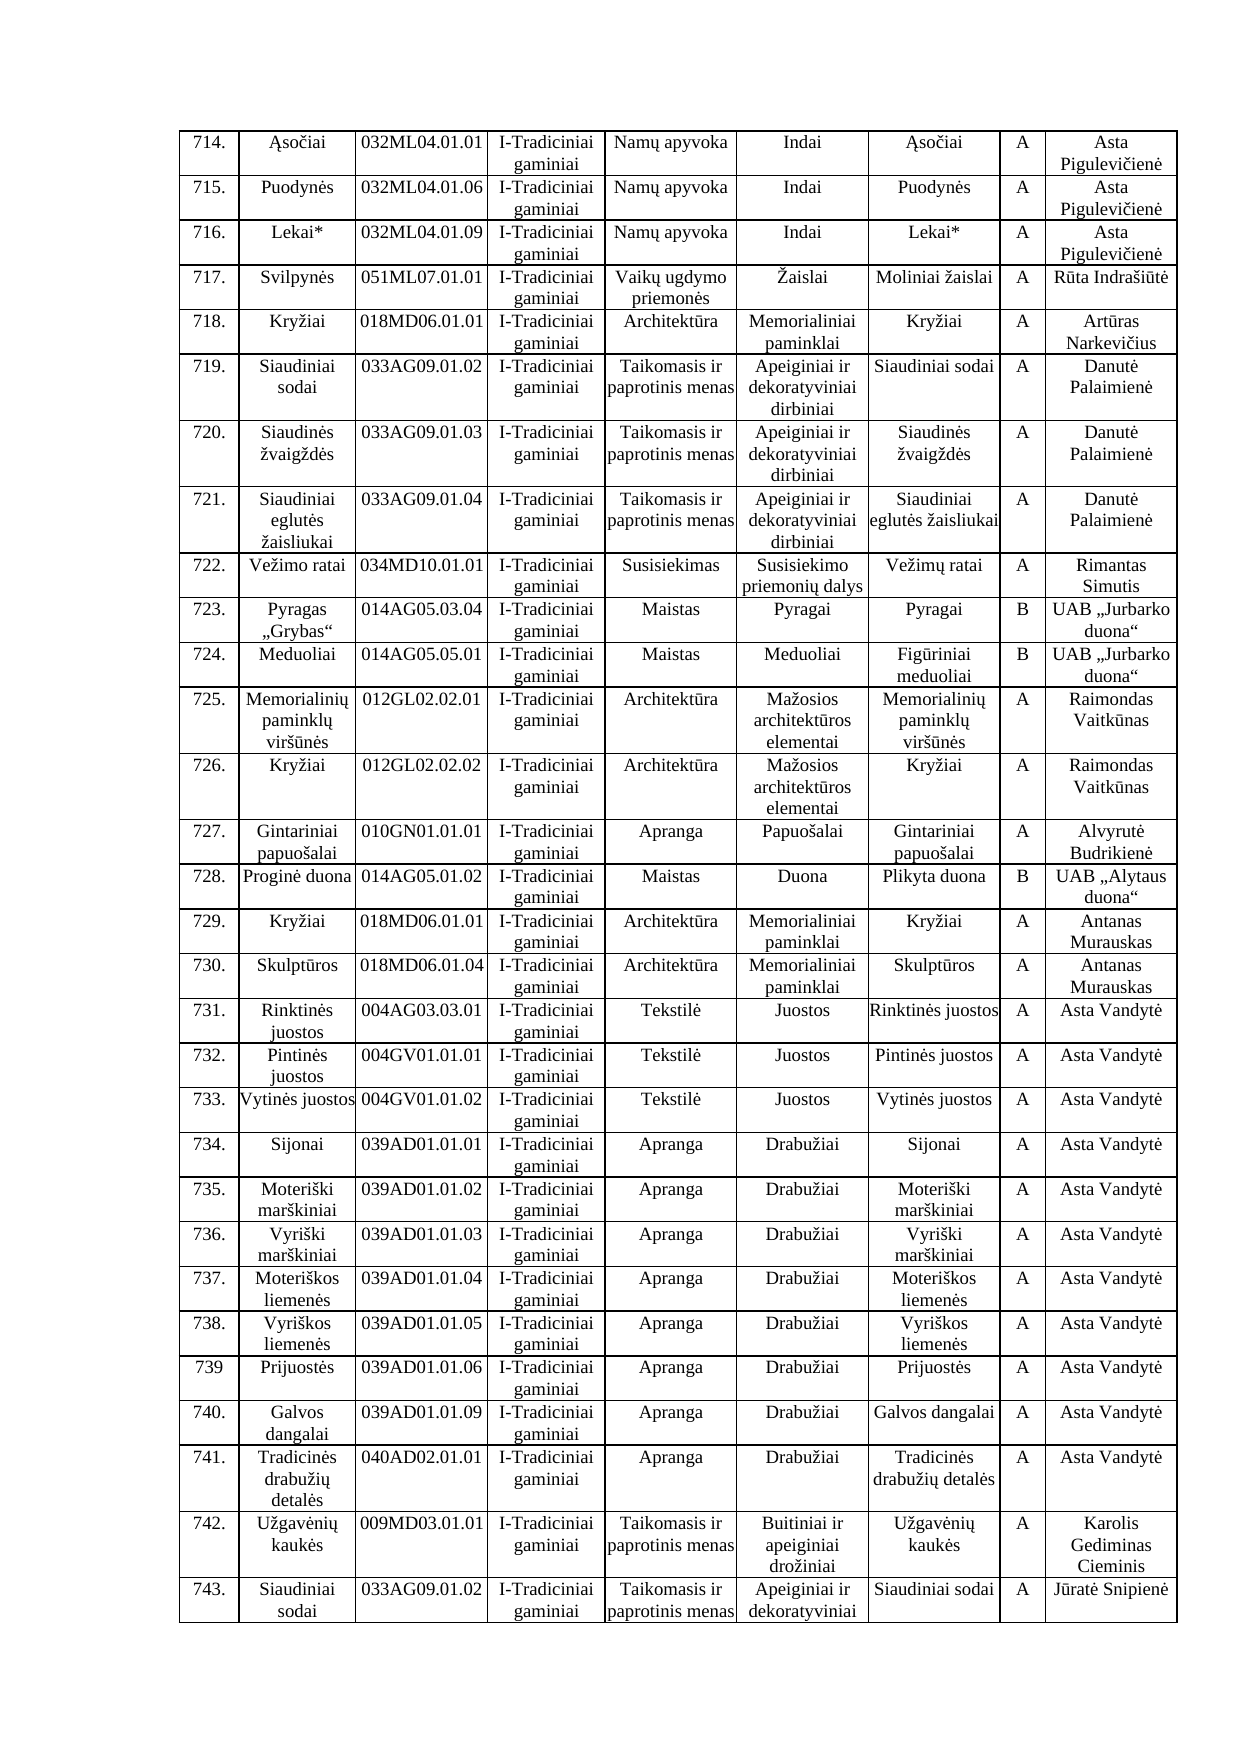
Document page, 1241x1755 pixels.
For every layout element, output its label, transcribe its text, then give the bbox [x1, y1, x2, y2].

table_cell I-Tradiciniai gaminiai [488, 1512, 604, 1577]
table_cell Siaudiniai sodai [240, 355, 355, 419]
table_cell [1178, 1310, 1182, 1355]
table_cell 033AG09.01.03 [356, 421, 487, 486]
table_cell Moteriškos liemenės [240, 1267, 355, 1310]
table_cell I-Tradiciniai gaminiai [488, 643, 604, 686]
table_cell Drabužiai [737, 1401, 868, 1444]
table_cell [175, 1266, 179, 1310]
table_cell Kryžiai [240, 310, 355, 353]
table_cell Rinktinės juostos [869, 999, 999, 1042]
table_cell I-Tradiciniai gaminiai [488, 865, 604, 908]
table_cell 018MD06.01.04 [356, 954, 487, 997]
table_cell I-Tradiciniai gaminiai [488, 1446, 604, 1511]
table_cell I-Tradiciniai gaminiai [488, 1267, 604, 1310]
table_cell Drabužiai [737, 1222, 868, 1266]
table_cell Asta Vandytė [1046, 1267, 1176, 1310]
table_cell A [1001, 1133, 1045, 1176]
table_cell Sijonai [240, 1133, 355, 1176]
table_cell 736. [180, 1222, 238, 1266]
table_cell I-Tradiciniai gaminiai [488, 221, 604, 264]
table_cell A [1001, 487, 1045, 552]
table_cell UAB „Jurbarko duona“ [1046, 643, 1176, 686]
table_cell I-Tradiciniai gaminiai [488, 1578, 604, 1621]
table_cell Figūriniai meduoliai [869, 643, 999, 686]
table_cell [175, 863, 179, 908]
table_cell [1178, 552, 1182, 597]
table_cell Moteriški marškiniai [240, 1178, 355, 1221]
table_cell [175, 1444, 179, 1511]
table_cell Plikyta duona [869, 865, 999, 908]
table_cell Antanas Murauskas [1046, 954, 1176, 997]
table_cell [1178, 486, 1182, 552]
table_cell Vežimų ratai [869, 554, 999, 597]
table_cell [1178, 686, 1182, 752]
table_cell [175, 353, 179, 419]
table_cell Apranga [606, 1357, 736, 1399]
table_cell [1178, 908, 1182, 953]
table_cell Kryžiai [869, 310, 999, 353]
table_cell 004GV01.01.01 [356, 1044, 487, 1087]
table_cell Artūras Narkevičius [1046, 310, 1176, 353]
table_cell Drabužiai [737, 1446, 868, 1511]
table_cell Asta Pigulevičienė [1046, 132, 1176, 174]
table_cell [1178, 353, 1182, 419]
table_cell 014AG05.03.04 [356, 598, 487, 641]
table_cell Rimantas Simutis [1046, 554, 1176, 597]
table_cell 004AG03.03.01 [356, 999, 487, 1042]
table_cell I-Tradiciniai gaminiai [488, 421, 604, 486]
table_cell [1178, 1221, 1182, 1266]
table_cell Moliniai žaislai [869, 266, 999, 309]
table_cell Mažosios architektūros elementai [737, 754, 868, 819]
table_cell Rinktinės juostos [240, 999, 355, 1042]
table_cell Pyragai [737, 598, 868, 641]
table_cell 737. [180, 1267, 238, 1310]
table_cell [175, 1087, 179, 1131]
table_cell I-Tradiciniai gaminiai [488, 688, 604, 752]
table_cell I-Tradiciniai gaminiai [488, 1222, 604, 1266]
table_cell A [1001, 221, 1045, 264]
table_cell [175, 175, 179, 219]
table_cell 722. [180, 554, 238, 597]
table_cell [1178, 1444, 1182, 1511]
table_cell Apeiginiai ir dekoratyviniai [737, 1578, 868, 1621]
table_cell Asta Pigulevičienė [1046, 176, 1176, 219]
table_cell [175, 953, 179, 997]
table_cell Asta Vandytė [1046, 1222, 1176, 1266]
table_cell 033AG09.01.02 [356, 355, 487, 419]
table_cell Drabužiai [737, 1267, 868, 1310]
table_cell Memorialiniai paminklai [737, 310, 868, 353]
table_cell Gintariniai papuošalai [869, 820, 999, 863]
table_cell Asta Vandytė [1046, 1133, 1176, 1176]
table_cell Juostos [737, 999, 868, 1042]
table_cell A [1001, 999, 1045, 1042]
table_cell Pyragas „Grybas“ [240, 598, 355, 641]
table_cell Lekai* [240, 221, 355, 264]
table_cell Memorialiniai paminklai [737, 954, 868, 997]
table_cell Namų apyvoka [606, 176, 736, 219]
table_cell Siaudiniai sodai [869, 355, 999, 419]
table_cell A [1001, 1401, 1045, 1444]
table_cell I-Tradiciniai gaminiai [488, 1178, 604, 1221]
table_cell 039AD01.01.04 [356, 1267, 487, 1310]
table_cell Rūta Indrašiūtė [1046, 266, 1176, 309]
table_cell 014AG05.05.01 [356, 643, 487, 686]
table_cell [1178, 953, 1182, 997]
table_cell Asta Vandytė [1046, 999, 1176, 1042]
table_cell Raimondas Vaitkūnas [1046, 688, 1176, 752]
table_cell Vyriški marškiniai [240, 1222, 355, 1266]
table_cell Apeiginiai ir dekoratyviniai dirbiniai [737, 355, 868, 419]
table_cell Drabužiai [737, 1312, 868, 1355]
table_cell Architektūra [606, 954, 736, 997]
table_cell Skulptūros [240, 954, 355, 997]
table_cell [175, 1355, 179, 1399]
table_cell [175, 420, 179, 486]
table_cell Apeiginiai ir dekoratyviniai dirbiniai [737, 421, 868, 486]
table_cell Ąsočiai [869, 132, 999, 174]
table_cell 734. [180, 1133, 238, 1176]
table_cell I-Tradiciniai gaminiai [488, 1357, 604, 1399]
table_cell 018MD06.01.01 [356, 310, 487, 353]
table_cell 051ML07.01.01 [356, 266, 487, 309]
table_cell Buitiniai ir apeiginiai drožiniai [737, 1512, 868, 1577]
table_cell [1178, 1355, 1182, 1399]
table_cell [1178, 998, 1182, 1042]
table_cell Galvos dangalai [869, 1401, 999, 1444]
table_cell Architektūra [606, 688, 736, 752]
table_cell [175, 1221, 179, 1266]
table_cell 724. [180, 643, 238, 686]
table_cell Maistas [606, 598, 736, 641]
table_cell Susisiekimas [606, 554, 736, 597]
table_cell Pyragai [869, 598, 999, 641]
table_cell Asta Vandytė [1046, 1357, 1176, 1399]
table_cell Jūratė Snipienė [1046, 1578, 1176, 1621]
table_cell [1178, 1087, 1182, 1131]
table_cell Kryžiai [869, 910, 999, 953]
table_cell [1178, 1577, 1182, 1621]
table_cell A [1001, 754, 1045, 819]
table_cell Užgavėnių kaukės [240, 1512, 355, 1577]
table_cell Apranga [606, 1401, 736, 1444]
table_cell Indai [737, 132, 868, 174]
table_cell A [1001, 1222, 1045, 1266]
table_cell A [1001, 954, 1045, 997]
table_cell A [1001, 1512, 1045, 1577]
table_cell 721. [180, 487, 238, 552]
table_cell Indai [737, 221, 868, 264]
table_cell Apranga [606, 1133, 736, 1176]
table_cell Danutė Palaimienė [1046, 487, 1176, 552]
table_cell Kryžiai [240, 910, 355, 953]
table_cell 741. [180, 1446, 238, 1511]
table_cell 733. [180, 1088, 238, 1131]
table_cell Vytinės juostos [869, 1088, 999, 1131]
table_cell A [1001, 1088, 1045, 1131]
table_cell 743. [180, 1578, 238, 1621]
table_cell [175, 908, 179, 953]
table_cell 717. [180, 266, 238, 309]
table_cell [175, 1042, 179, 1087]
table_cell Proginė duona [240, 865, 355, 908]
table_cell 739 [180, 1357, 238, 1399]
table_cell Asta Vandytė [1046, 1088, 1176, 1131]
table_cell UAB „Alytaus duona“ [1046, 865, 1176, 908]
table_cell A [1001, 688, 1045, 752]
table_cell Memorialinių paminklų viršūnės [240, 688, 355, 752]
table_cell 718. [180, 310, 238, 353]
table_cell [175, 309, 179, 353]
table_cell Pintinės juostos [240, 1044, 355, 1087]
table_cell UAB „Jurbarko duona“ [1046, 598, 1176, 641]
table_cell [1178, 130, 1182, 174]
table_cell Maistas [606, 643, 736, 686]
table_cell [1178, 597, 1182, 641]
table_cell [175, 130, 179, 174]
table_cell Vytinės juostos [240, 1088, 355, 1131]
table_cell Architektūra [606, 910, 736, 953]
table_cell Memorialinių paminklų viršūnės [869, 688, 999, 752]
table_cell 731. [180, 999, 238, 1042]
table_cell A [1001, 554, 1045, 597]
table_cell Vežimo ratai [240, 554, 355, 597]
table_cell Siaudiniai sodai [869, 1578, 999, 1621]
table_cell 012GL02.02.01 [356, 688, 487, 752]
table_cell I-Tradiciniai gaminiai [488, 598, 604, 641]
table_cell [1178, 753, 1182, 819]
table_cell Namų apyvoka [606, 221, 736, 264]
table_cell A [1001, 266, 1045, 309]
table_cell I-Tradiciniai gaminiai [488, 754, 604, 819]
table_cell I-Tradiciniai gaminiai [488, 954, 604, 997]
table_cell Asta Pigulevičienė [1046, 221, 1176, 264]
table_cell 039AD01.01.06 [356, 1357, 487, 1399]
table_cell Meduoliai [240, 643, 355, 686]
table_cell Vyriški marškiniai [869, 1222, 999, 1266]
table_cell Architektūra [606, 754, 736, 819]
table_cell [1178, 219, 1182, 264]
table_cell Taikomasis ir paprotinis menas [606, 355, 736, 419]
table_cell [175, 998, 179, 1042]
table_cell Tradicinės drabužių detalės [869, 1446, 999, 1511]
table_cell 726. [180, 754, 238, 819]
table_cell Siaudiniai sodai [240, 1578, 355, 1621]
table_cell I-Tradiciniai gaminiai [488, 487, 604, 552]
table_cell Skulptūros [869, 954, 999, 997]
table_cell [175, 597, 179, 641]
table_cell [1178, 1042, 1182, 1087]
table_cell [1178, 641, 1182, 686]
table_cell I-Tradiciniai gaminiai [488, 310, 604, 353]
table_cell [175, 552, 179, 597]
table_cell 033AG09.01.04 [356, 487, 487, 552]
table_cell Užgavėnių kaukės [869, 1512, 999, 1577]
table_cell Maistas [606, 865, 736, 908]
table_cell 728. [180, 865, 238, 908]
table_cell 039AD01.01.03 [356, 1222, 487, 1266]
table_cell [1178, 420, 1182, 486]
table_cell Puodynės [869, 176, 999, 219]
table_cell Tekstilė [606, 1088, 736, 1131]
table_cell Svilpynės [240, 266, 355, 309]
table_cell 725. [180, 688, 238, 752]
table_cell Memorialiniai paminklai [737, 910, 868, 953]
table_cell Susisiekimo priemonių dalys [737, 554, 868, 597]
table_cell 740. [180, 1401, 238, 1444]
table_cell Vyriškos liemenės [240, 1312, 355, 1355]
table_cell Prijuostės [240, 1357, 355, 1399]
table_cell 039AD01.01.01 [356, 1133, 487, 1176]
table_cell Apranga [606, 1178, 736, 1221]
table_cell Vyriškos liemenės [869, 1312, 999, 1355]
table_cell B [1001, 598, 1045, 641]
table_cell Asta Vandytė [1046, 1401, 1176, 1444]
table_cell Sijonai [869, 1133, 999, 1176]
table_cell A [1001, 1578, 1045, 1621]
table_cell [175, 686, 179, 752]
table_cell Taikomasis ir paprotinis menas [606, 487, 736, 552]
table_cell Mažosios architektūros elementai [737, 688, 868, 752]
table_cell Drabužiai [737, 1133, 868, 1176]
table_cell [175, 1400, 179, 1444]
table_cell [1178, 819, 1182, 863]
table_cell 032ML04.01.06 [356, 176, 487, 219]
table_cell Namų apyvoka [606, 132, 736, 174]
table_cell Asta Vandytė [1046, 1446, 1176, 1511]
table_cell 040AD02.01.01 [356, 1446, 487, 1511]
table_cell Taikomasis ir paprotinis menas [606, 1578, 736, 1621]
table_cell 738. [180, 1312, 238, 1355]
table_cell A [1001, 910, 1045, 953]
table_cell Apranga [606, 820, 736, 863]
table_cell [175, 753, 179, 819]
table_cell I-Tradiciniai gaminiai [488, 132, 604, 174]
table_cell I-Tradiciniai gaminiai [488, 820, 604, 863]
table_cell Moteriški marškiniai [869, 1178, 999, 1221]
table_cell Galvos dangalai [240, 1401, 355, 1444]
table_cell [175, 1131, 179, 1176]
table_cell 012GL02.02.02 [356, 754, 487, 819]
table_cell I-Tradiciniai gaminiai [488, 266, 604, 309]
table_cell Ąsočiai [240, 132, 355, 174]
table_cell Juostos [737, 1044, 868, 1087]
table_cell I-Tradiciniai gaminiai [488, 1312, 604, 1355]
table_cell 018MD06.01.01 [356, 910, 487, 953]
table_cell I-Tradiciniai gaminiai [488, 355, 604, 419]
table_cell [1178, 264, 1182, 309]
table_cell 004GV01.01.02 [356, 1088, 487, 1131]
table_cell Apranga [606, 1267, 736, 1310]
table_cell Tekstilė [606, 999, 736, 1042]
table_cell I-Tradiciniai gaminiai [488, 1088, 604, 1131]
table_cell Asta Vandytė [1046, 1044, 1176, 1087]
table_cell Tradicinės drabužių detalės [240, 1446, 355, 1511]
table_cell A [1001, 1044, 1045, 1087]
table_cell 034MD10.01.01 [356, 554, 487, 597]
table_cell 719. [180, 355, 238, 419]
table_cell [175, 1176, 179, 1221]
table_cell A [1001, 1178, 1045, 1221]
table_cell Danutė Palaimienė [1046, 355, 1176, 419]
table_cell [175, 486, 179, 552]
table_cell B [1001, 865, 1045, 908]
table_cell Siaudiniai eglutės žaisliukai [240, 487, 355, 552]
table_cell 033AG09.01.02 [356, 1578, 487, 1621]
table_cell I-Tradiciniai gaminiai [488, 1133, 604, 1176]
table_cell Apeiginiai ir dekoratyviniai dirbiniai [737, 487, 868, 552]
table_cell A [1001, 1446, 1045, 1511]
table_cell 039AD01.01.02 [356, 1178, 487, 1221]
table_cell Tekstilė [606, 1044, 736, 1087]
table_cell Apranga [606, 1446, 736, 1511]
table_cell [1178, 863, 1182, 908]
table_cell Danutė Palaimienė [1046, 421, 1176, 486]
table_cell I-Tradiciniai gaminiai [488, 176, 604, 219]
table_cell [1178, 1266, 1182, 1310]
table_cell 735. [180, 1178, 238, 1221]
table_cell A [1001, 421, 1045, 486]
table_cell Gintariniai papuošalai [240, 820, 355, 863]
table_cell Raimondas Vaitkūnas [1046, 754, 1176, 819]
table_cell [1178, 309, 1182, 353]
table_cell 727. [180, 820, 238, 863]
table_cell [1178, 1511, 1182, 1577]
table_cell A [1001, 1312, 1045, 1355]
table_cell [1178, 175, 1182, 219]
table_cell 715. [180, 176, 238, 219]
table_cell Taikomasis ir paprotinis menas [606, 421, 736, 486]
table_cell Juostos [737, 1088, 868, 1131]
table_cell Karolis Gediminas Cieminis [1046, 1512, 1176, 1577]
table_cell A [1001, 1267, 1045, 1310]
table_cell Drabužiai [737, 1178, 868, 1221]
table_cell Puodynės [240, 176, 355, 219]
table_cell [175, 641, 179, 686]
table_cell B [1001, 643, 1045, 686]
table_cell Lekai* [869, 221, 999, 264]
table_cell Vaikų ugdymo priemonės [606, 266, 736, 309]
table_cell 039AD01.01.09 [356, 1401, 487, 1444]
table_cell [175, 819, 179, 863]
table_cell I-Tradiciniai gaminiai [488, 1401, 604, 1444]
table_cell 720. [180, 421, 238, 486]
table_cell I-Tradiciniai gaminiai [488, 910, 604, 953]
table_cell Kryžiai [869, 754, 999, 819]
table_cell [1178, 1131, 1182, 1176]
table_cell 032ML04.01.09 [356, 221, 487, 264]
table_cell [175, 264, 179, 309]
table_cell Taikomasis ir paprotinis menas [606, 1512, 736, 1577]
table_cell Apranga [606, 1222, 736, 1266]
table_cell [1178, 1400, 1182, 1444]
table_cell 730. [180, 954, 238, 997]
table_cell 716. [180, 221, 238, 264]
table_cell Papuošalai [737, 820, 868, 863]
table_cell A [1001, 820, 1045, 863]
table_cell Siaudinės žvaigždės [869, 421, 999, 486]
table_cell Prijuostės [869, 1357, 999, 1399]
table_cell Asta Vandytė [1046, 1312, 1176, 1355]
table_cell [1178, 1176, 1182, 1221]
table_cell Siaudinės žvaigždės [240, 421, 355, 486]
table_cell 009MD03.01.01 [356, 1512, 487, 1577]
table_cell 714. [180, 132, 238, 174]
table_cell Indai [737, 176, 868, 219]
table_cell 014AG05.01.02 [356, 865, 487, 908]
table_cell 032ML04.01.01 [356, 132, 487, 174]
table_cell 010GN01.01.01 [356, 820, 487, 863]
table_cell Apranga [606, 1312, 736, 1355]
table_cell A [1001, 176, 1045, 219]
table_cell [175, 219, 179, 264]
table_cell Kryžiai [240, 754, 355, 819]
table_cell Antanas Murauskas [1046, 910, 1176, 953]
table_cell Pintinės juostos [869, 1044, 999, 1087]
table_cell [175, 1577, 179, 1621]
table_cell 729. [180, 910, 238, 953]
table_cell Duona [737, 865, 868, 908]
table_cell A [1001, 355, 1045, 419]
table_cell [175, 1310, 179, 1355]
table_cell 732. [180, 1044, 238, 1087]
table_cell I-Tradiciniai gaminiai [488, 1044, 604, 1087]
table_cell Žaislai [737, 266, 868, 309]
table_cell A [1001, 310, 1045, 353]
table_cell 039AD01.01.05 [356, 1312, 487, 1355]
table_cell A [1001, 1357, 1045, 1399]
table_cell Drabužiai [737, 1357, 868, 1399]
table_cell 742. [180, 1512, 238, 1577]
table_cell I-Tradiciniai gaminiai [488, 554, 604, 597]
table_cell Alvyrutė Budrikienė [1046, 820, 1176, 863]
table_cell Meduoliai [737, 643, 868, 686]
table_cell I-Tradiciniai gaminiai [488, 999, 604, 1042]
table_cell [175, 1511, 179, 1577]
table_cell Moteriškos liemenės [869, 1267, 999, 1310]
table_cell Architektūra [606, 310, 736, 353]
table_cell A [1001, 132, 1045, 174]
table_cell Siaudiniai eglutės žaisliukai [869, 487, 999, 552]
table_cell Asta Vandytė [1046, 1178, 1176, 1221]
table_cell 723. [180, 598, 238, 641]
